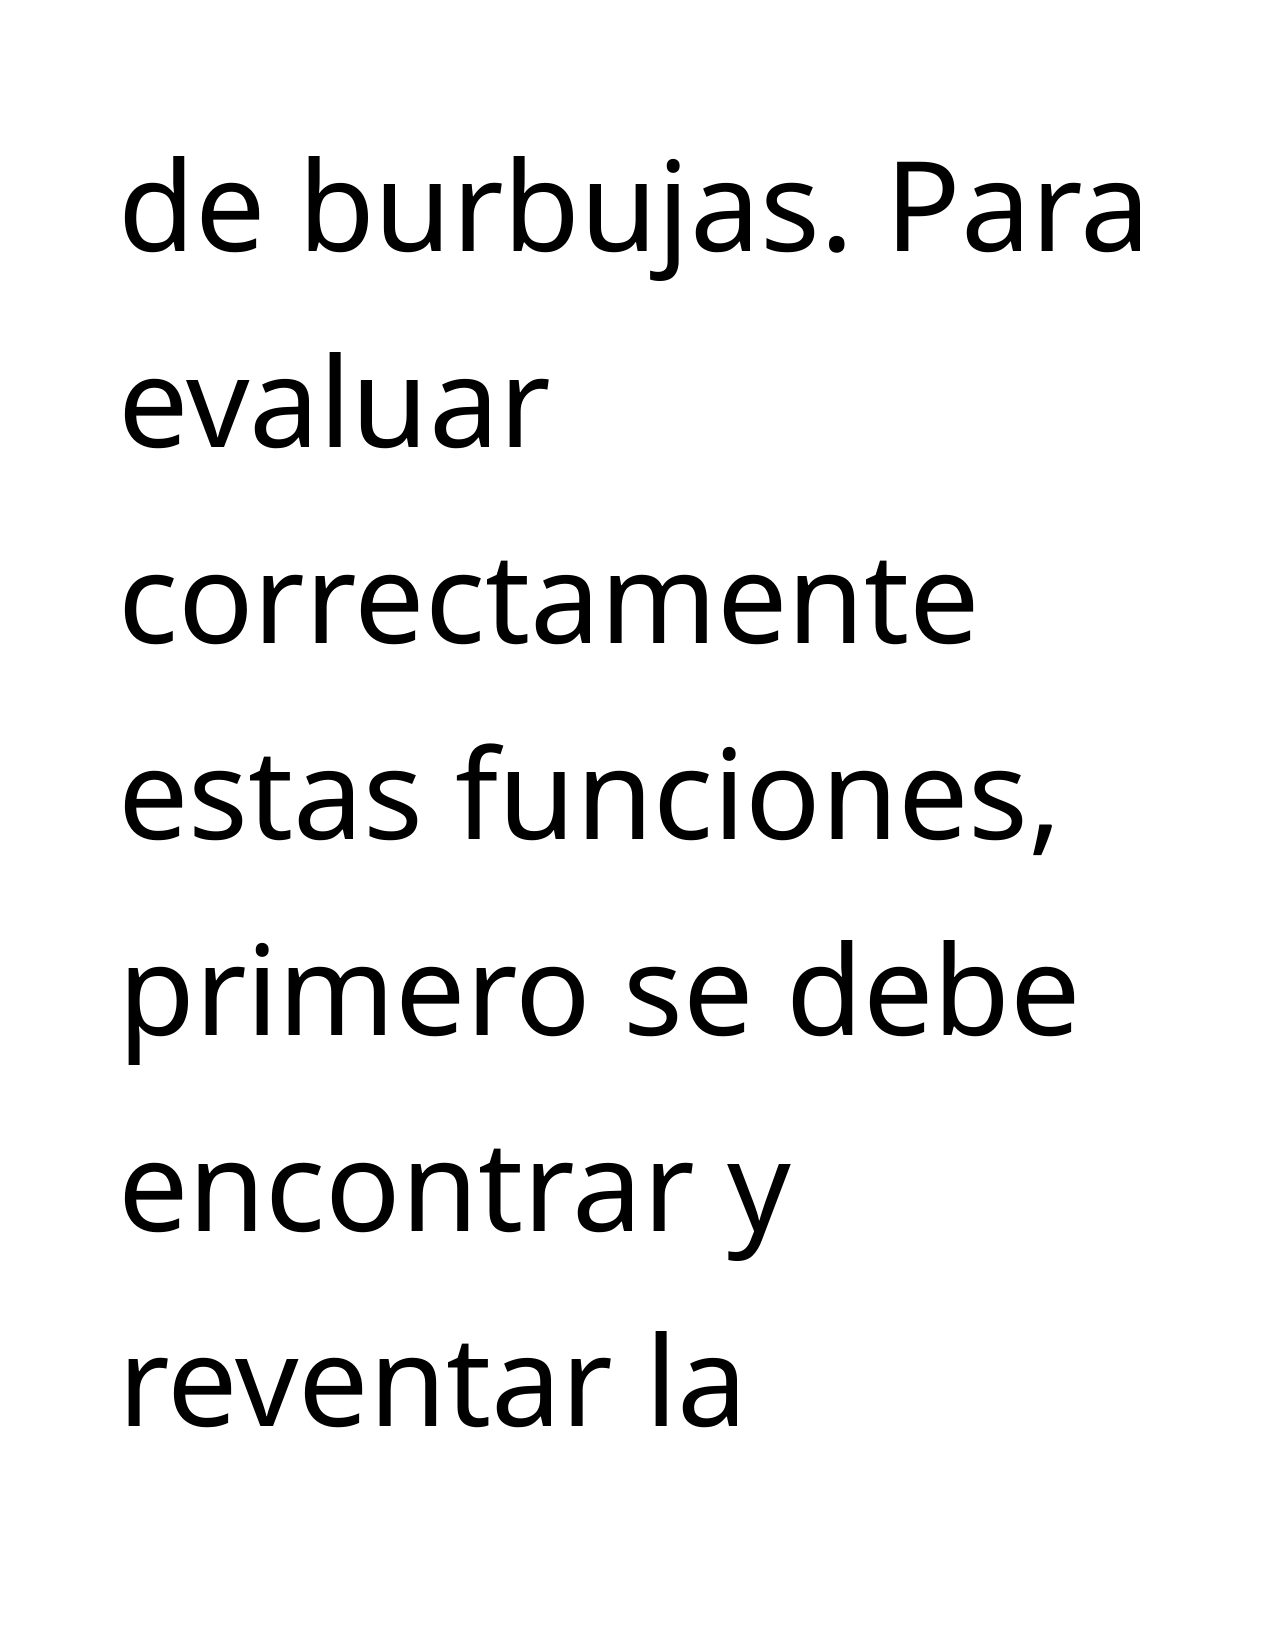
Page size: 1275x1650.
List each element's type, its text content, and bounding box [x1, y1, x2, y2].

text de burbujas. Para evaluar correctamente estas funciones, primero se debe encontrar y reventar la [118, 118, 1157, 1463]
